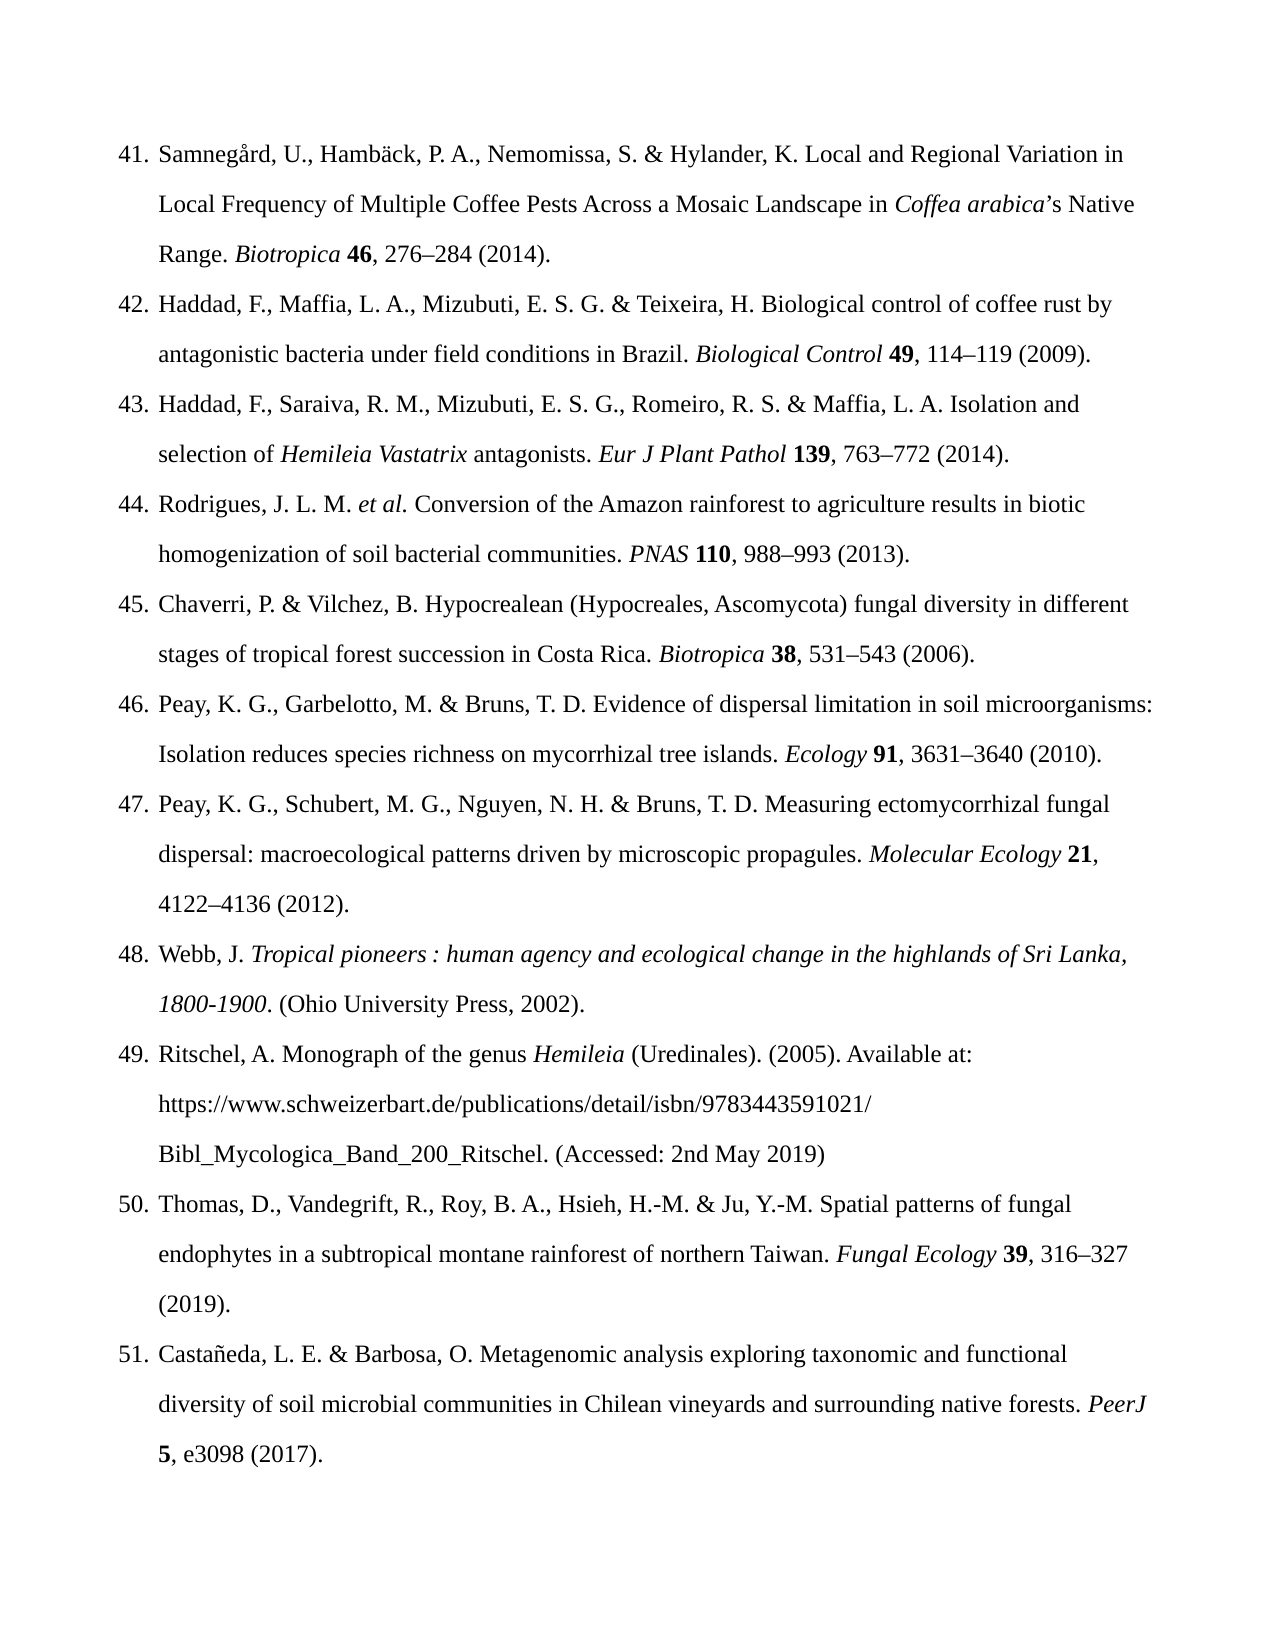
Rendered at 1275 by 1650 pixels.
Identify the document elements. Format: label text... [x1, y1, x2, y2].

text 43. Haddad, F., Saraiva, R. M., Mizubuti, E. S. G., Romeiro, R. S. & Maffia, L. A. Isolation and selection of Hemileia Vastatrix antagonists. Eur J Plant Pathol 139, 763–772 (2014). [118, 368, 1157, 468]
text 49. Ritschel, A. Monograph of the genus Hemileia (Uredinales). (2005). Available at: https://www.schweizerbart.de/publications/detail/isbn/9783443591021/Bibl_Mycologica_Band_200_Ritschel. (Accessed: 2nd May 2019) [118, 1018, 1157, 1168]
text 48. Webb, J. Tropical pioneers : human agency and ecological change in the highlands of Sri Lanka, 1800-1900. (Ohio University Press, 2002). [118, 918, 1157, 1018]
text 45. Chaverri, P. & Vilchez, B. Hypocrealean (Hypocreales, Ascomycota) fungal diversity in different stages of tropical forest succession in Costa Rica. Biotropica 38, 531–543 (2006). [118, 568, 1157, 668]
text 42. Haddad, F., Maffia, L. A., Mizubuti, E. S. G. & Teixeira, H. Biological control of coffee rust by antagonistic bacteria under field conditions in Brazil. Biological Control 49, 114–119 (2009). [118, 268, 1157, 368]
text 51. Castañeda, L. E. & Barbosa, O. Metagenomic analysis exploring taxonomic and functional diversity of soil microbial communities in Chilean vineyards and surrounding native forests. PeerJ 5, e3098 (2017). [118, 1318, 1157, 1468]
text 50. Thomas, D., Vandegrift, R., Roy, B. A., Hsieh, H.-M. & Ju, Y.-M. Spatial patterns of fungal endophytes in a subtropical montane rainforest of northern Taiwan. Fungal Ecology 39, 316–327 (2019). [118, 1168, 1157, 1318]
text 44. Rodrigues, J. L. M. et al. Conversion of the Amazon rainforest to agriculture results in biotic homogenization of soil bacterial communities. PNAS 110, 988–993 (2013). [118, 468, 1157, 568]
text 46. Peay, K. G., Garbelotto, M. & Bruns, T. D. Evidence of dispersal limitation in soil microorganisms: Isolation reduces species richness on mycorrhizal tree islands. Ecology 91, 3631–3640 (2010). [118, 668, 1157, 768]
text 41. Samnegård, U., Hambäck, P. A., Nemomissa, S. & Hylander, K. Local and Regional Variation in Local Frequency of Multiple Coffee Pests Across a Mosaic Landscape in Coffea arabica’s Native Range. Biotropica 46, 276–284 (2014). [118, 118, 1157, 268]
text 47. Peay, K. G., Schubert, M. G., Nguyen, N. H. & Bruns, T. D. Measuring ectomycorrhizal fungal dispersal: macroecological patterns driven by microscopic propagules. Molecular Ecology 21, 4122–4136 (2012). [118, 768, 1157, 918]
